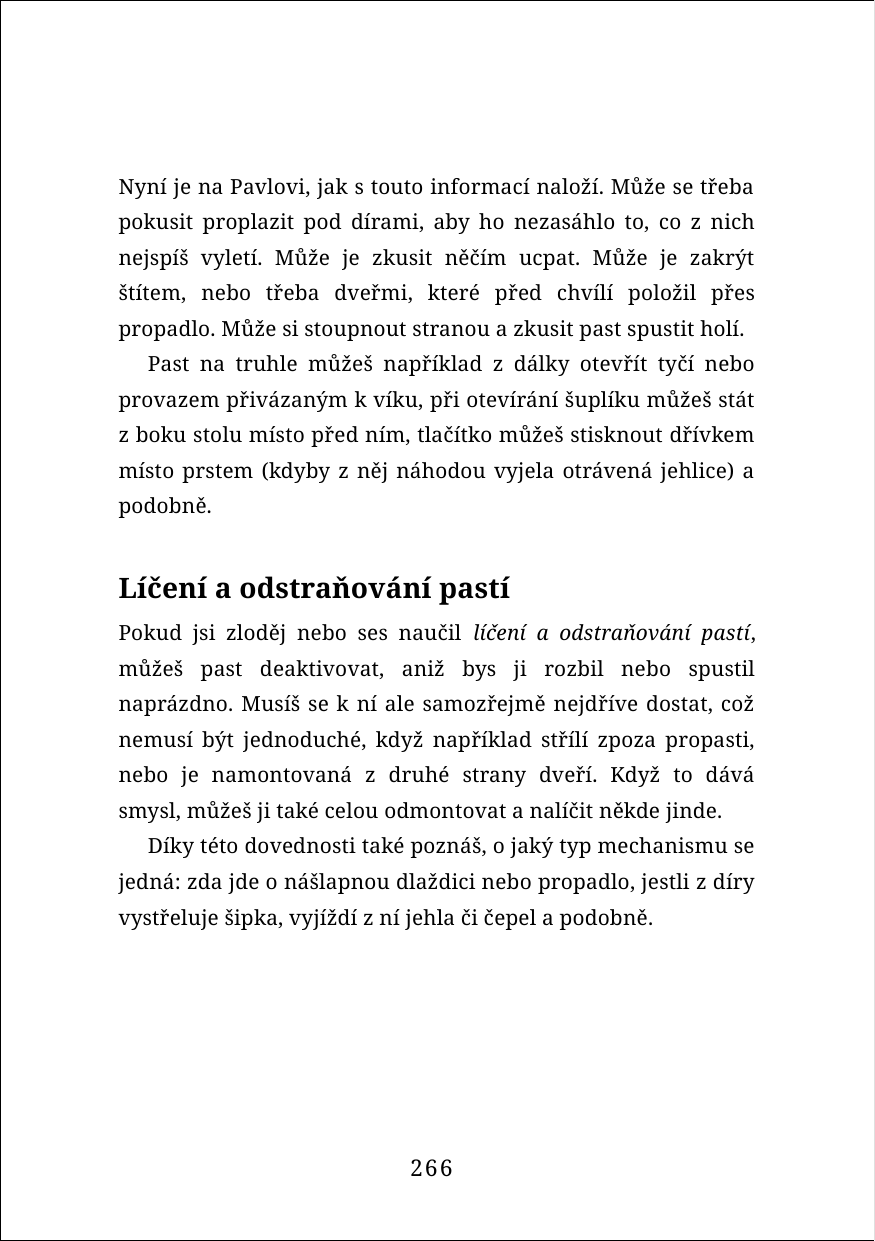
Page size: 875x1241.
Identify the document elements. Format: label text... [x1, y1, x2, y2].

subtitle Líčení a odstraňování pastí [118, 568, 756, 607]
text Pokud jsi zloděj nebo ses naučil líčení a odstraňování pastí, můžeš past deaktivovat, aniž bys ji rozbil nebo spustil naprázdno. Musíš se k ní ale samozřejmě nejdříve dostat, což nemusí být jednoduché, když například střílí zpoza propasti, nebo je namontovaná z druhé strany dveří. Když to dává smysl, můžeš ji také celou odmontovat a nalíčit někde jinde. Díky této dovednosti také poznáš, o jaký typ mechanismu se jedná: zda jde o nášlapnou dlaždici nebo propadlo, jestli z díry vystřeluje šipka, vyjíždí z ní jehla či čepel a podobně. [118, 618, 756, 931]
text Nyní je na Pavlovi, jak s touto informací naloží. Může se třeba pokusit proplazit pod dírami, aby ho nezasáhlo to, co z nich nejspíš vyletí. Může je zkusit něčím ucpat. Může je zakrýt štítem, nebo třeba dveřmi, které před chvílí položil přes propadlo. Může si stoupnout stranou a zkusit past spustit holí. Past na truhle můžeš například z dálky otevřít tyčí nebo provazem přivázaným k víku, při otevírání šuplíku můžeš stát z boku stolu místo před ním, tlačítko můžeš stisknout dřívkem místo prstem (kdyby z něj náhodou vyjela otrávená jehlice) a podobně. [118, 172, 756, 520]
